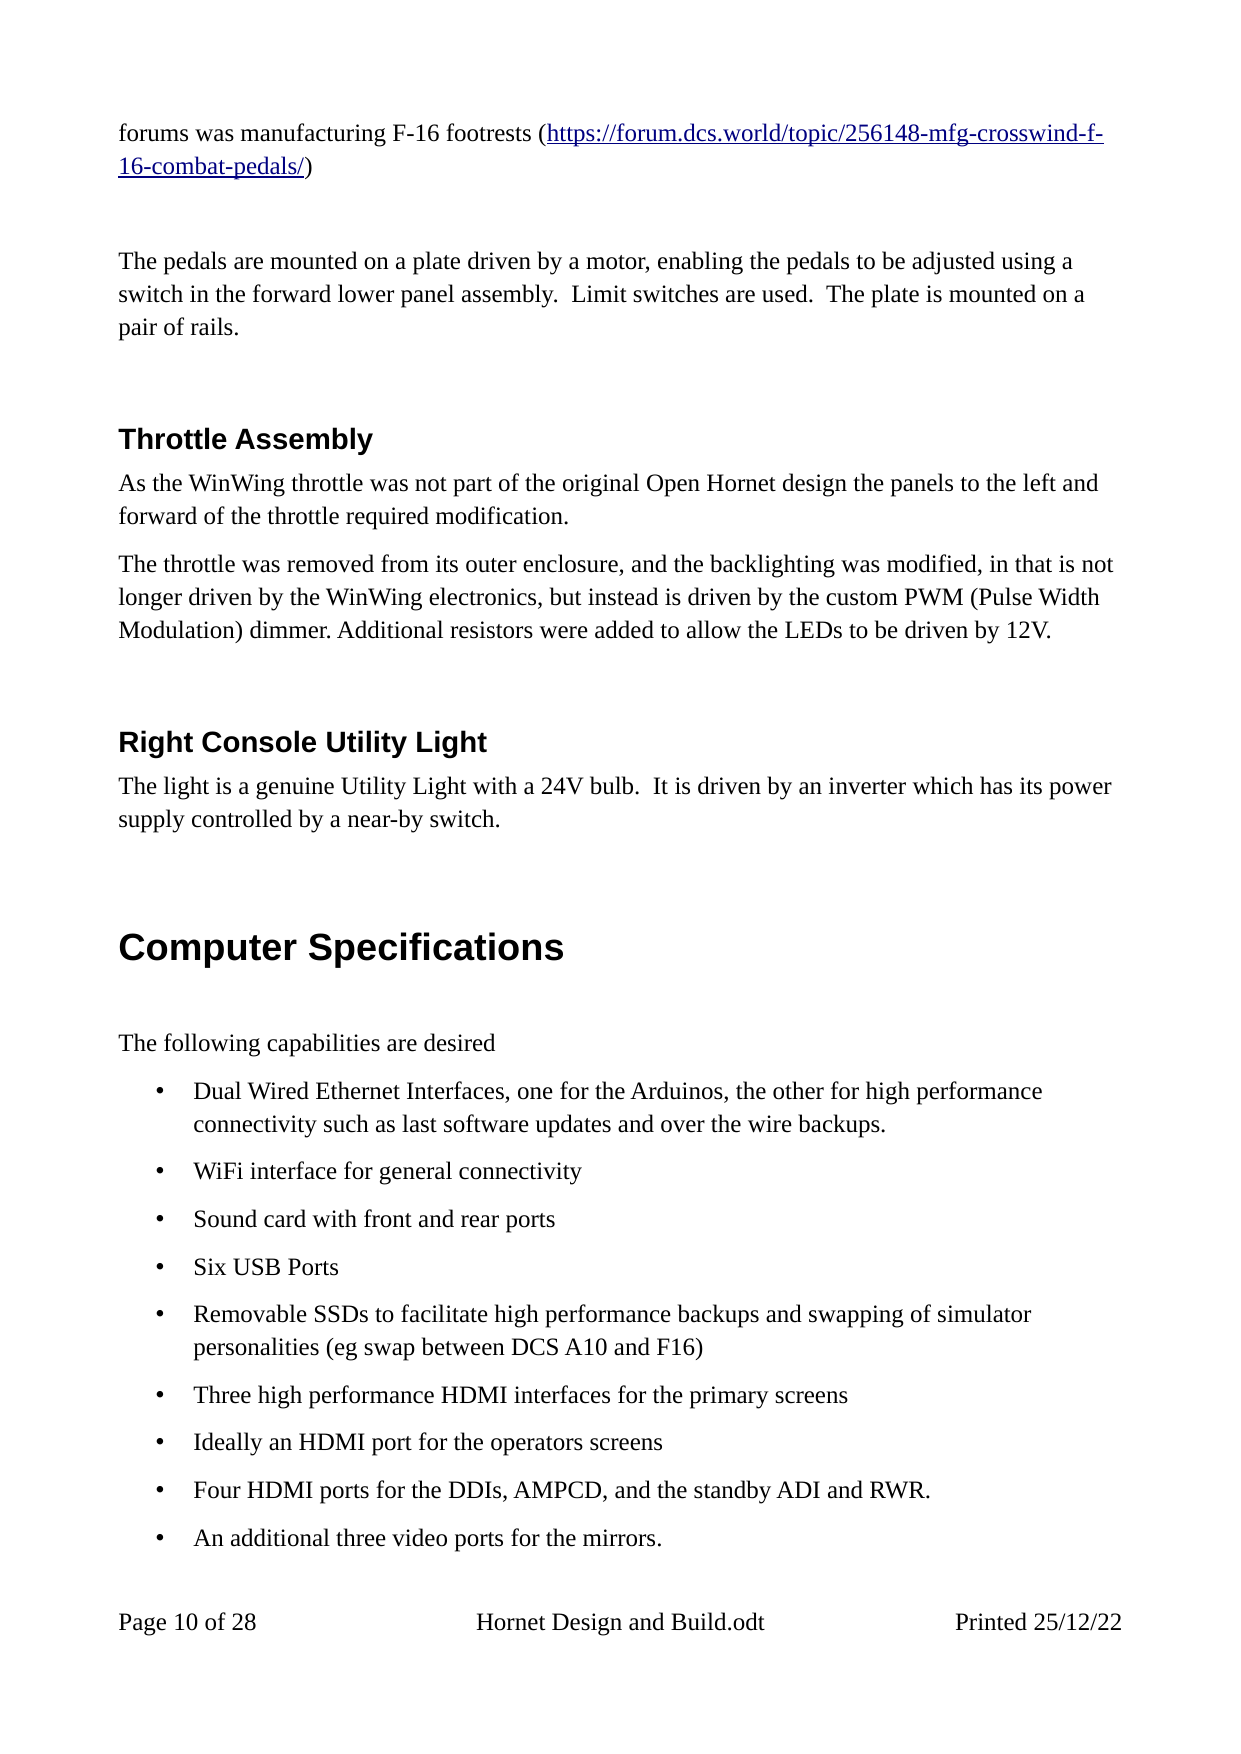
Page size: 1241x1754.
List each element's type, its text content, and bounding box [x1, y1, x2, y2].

subtitle Right Console Utility Light [118, 725, 1122, 759]
text The light is a genuine Utility Light with a 24V bulb. It is driven by an inverter which has its power supply controlled by a near-by switch. [118, 771, 1122, 833]
list Ideally an HDMI port for the operators screens [156, 1427, 1122, 1456]
list Sound card with front and rear ports [156, 1204, 1122, 1233]
text The pedals are mounted on a plate driven by a motor, enabling the pedals to be adjusted using a switch in the forward lower panel assembly. Limit switches are used. The plate is mounted on a pair of rails. [118, 246, 1122, 341]
list An additional three video ports for the mirrors. [156, 1523, 1122, 1551]
text The following capabilities are desired [118, 1028, 1122, 1057]
list Dual Wired Ethernet Interfaces, one for the Arduinos, the other for high performance connectivity such as last software updates and over the wire backups. [156, 1076, 1122, 1137]
text forums was manufacturing F-16 footrests (https://forum.dcs.world/topic/256148-mfg-crosswind-f-16-combat-pedals/) [118, 118, 1122, 180]
subtitle Computer Specifications [118, 924, 1122, 968]
list Removable SSDs to facilitate high performance backups and swapping of simulator personalities (eg swap between DCS A10 and F16) [156, 1299, 1122, 1361]
list Three high performance HDMI interfaces for the primary screens [156, 1380, 1122, 1408]
list Four HDMI ports for the DDIs, AMPCD, and the standby ADI and RWR. [156, 1475, 1122, 1504]
subtitle Throttle Assembly [118, 422, 1122, 456]
text The throttle was removed from its outer enclosure, and the backlighting was modified, in that is not longer driven by the WinWing electronics, but instead is driven by the custom PWM (Pulse Width Modulation) dimmer. Additional resistors were added to allow the LEDs to be driven by 12V. [118, 549, 1122, 644]
list Six USB Ports [156, 1252, 1122, 1280]
text As the WinWing throttle was not part of the original Open Hornet design the panels to the left and forward of the throttle required modification. [118, 468, 1122, 530]
list WiFi interface for general connectivity [156, 1156, 1122, 1185]
